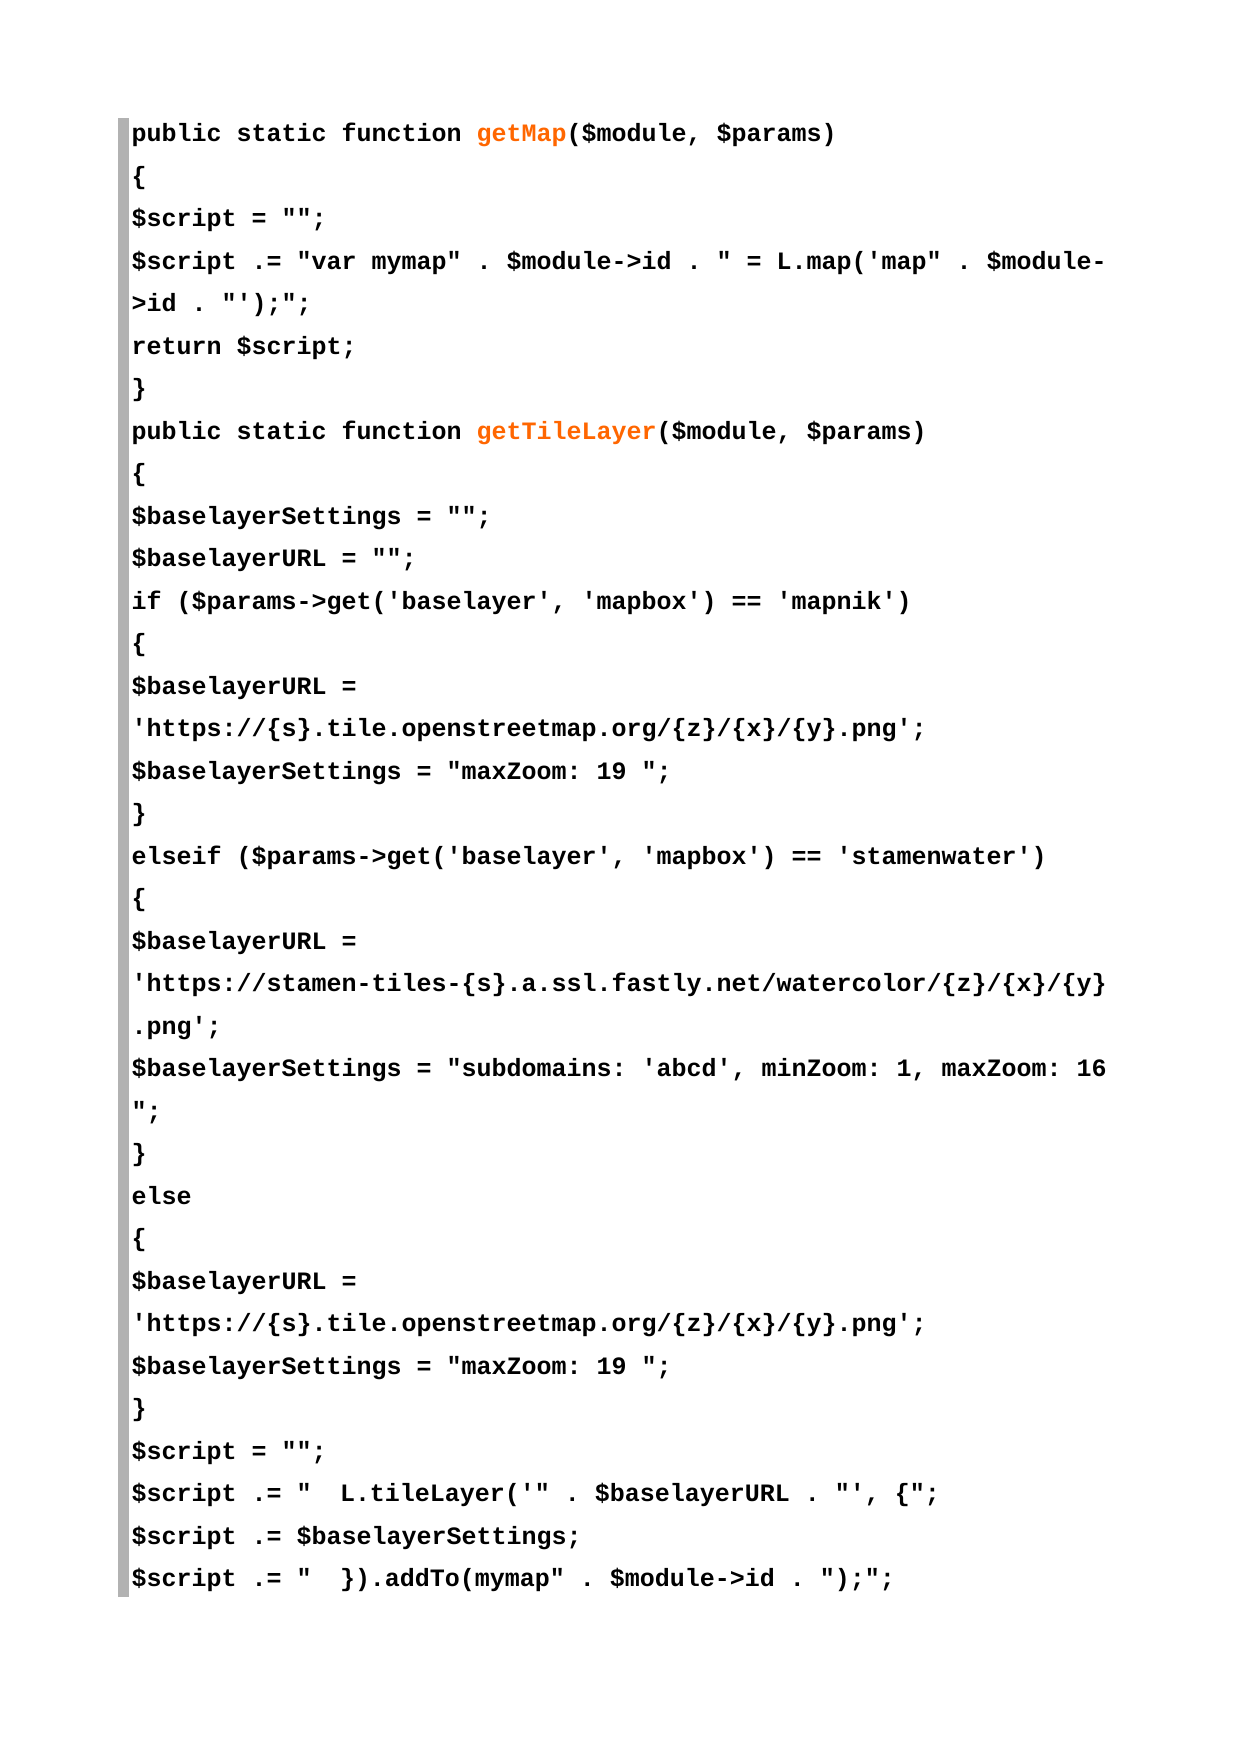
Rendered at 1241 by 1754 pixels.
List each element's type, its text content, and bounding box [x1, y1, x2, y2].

text elseif ($params->get('baselayer', 'mapbox') == 'stamenwater') [129, 841, 1122, 872]
text public static function getTileLayer($module, $params) [129, 416, 1122, 447]
text $script .= " }).addTo(mymap" . $module->id . ");"; [129, 1563, 1122, 1597]
text $script = ""; [129, 203, 1122, 234]
text $baselayerURL = 'https://stamen-tiles-{s}.a.ssl.fastly.net/watercolor/{z}/{x}/{y}.png'; [129, 926, 1122, 1042]
text $baselayerURL = 'https://{s}.tile.openstreetmap.org/{z}/{x}/{y}.png'; [129, 671, 1122, 744]
text } [129, 1393, 1122, 1424]
text $script = ""; [129, 1436, 1122, 1467]
text $baselayerSettings = "maxZoom: 19 "; [129, 1351, 1122, 1382]
text $script .= $baselayerSettings; [129, 1521, 1122, 1552]
text $baselayerSettings = ""; [129, 501, 1122, 532]
text } [129, 798, 1122, 829]
text $baselayerSettings = "subdomains: 'abcd', minZoom: 1, maxZoom: 16 "; [129, 1053, 1122, 1127]
text public static function getMap($module, $params) [129, 118, 1122, 149]
text if ($params->get('baselayer', 'mapbox') == 'mapnik') [129, 586, 1122, 617]
text { [129, 628, 1122, 659]
text $script .= " L.tileLayer('" . $baselayerURL . "', {"; [129, 1478, 1122, 1509]
text return $script; [129, 331, 1122, 362]
text { [129, 883, 1122, 914]
text $baselayerSettings = "maxZoom: 19 "; [129, 756, 1122, 787]
text { [129, 1223, 1122, 1254]
text $baselayerURL = 'https://{s}.tile.openstreetmap.org/{z}/{x}/{y}.png'; [129, 1266, 1122, 1339]
text else [129, 1181, 1122, 1212]
text $script .= "var mymap" . $module->id . " = L.map('map" . $module->id . "');"; [129, 246, 1122, 319]
text { [129, 458, 1122, 489]
text $baselayerURL = ""; [129, 543, 1122, 574]
text } [129, 1138, 1122, 1169]
text } [129, 373, 1122, 404]
text { [129, 161, 1122, 192]
